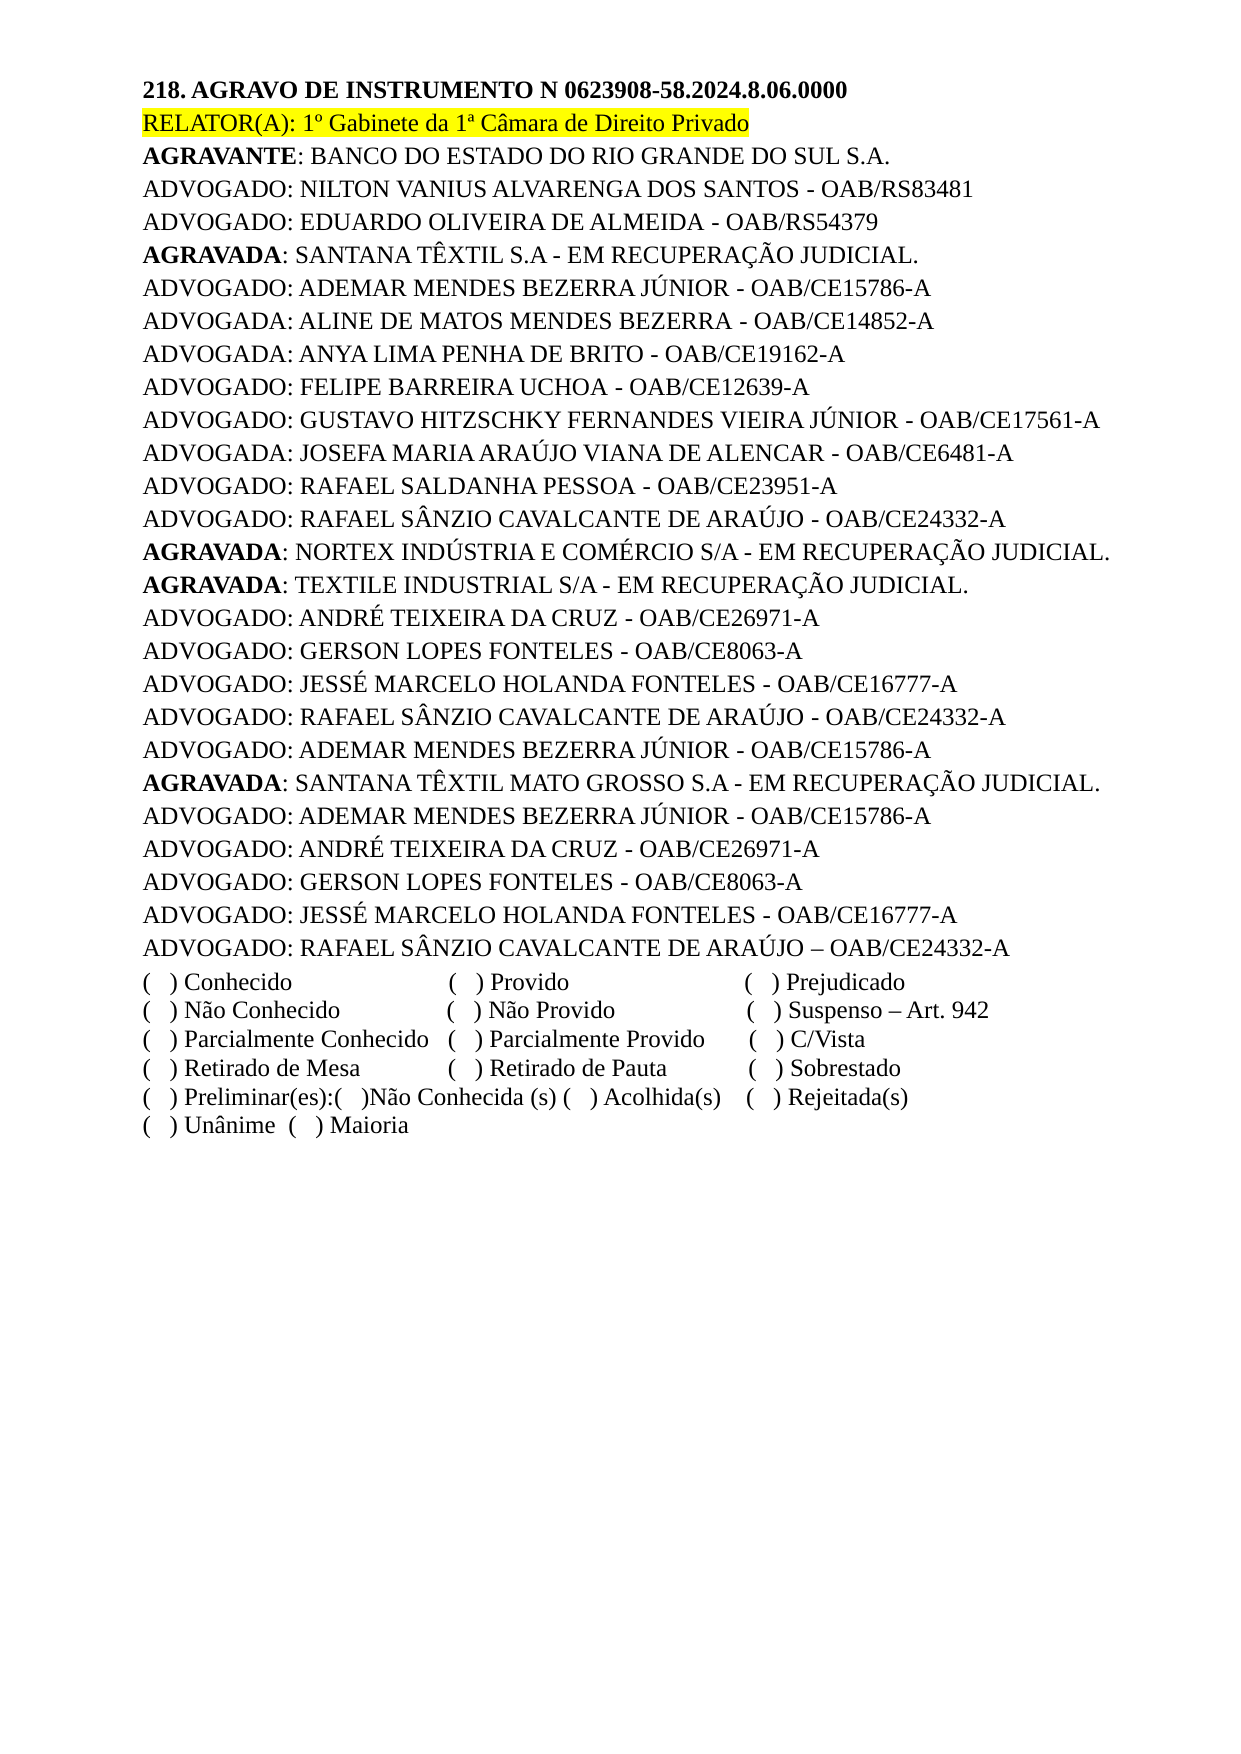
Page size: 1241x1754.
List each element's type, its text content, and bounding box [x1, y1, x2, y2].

text ( ) Não Conhecido ( ) Não Provido ( ) Suspenso – Art. 942 [142, 995, 1158, 1024]
text ( ) Parcialmente Conhecido ( ) Parcialmente Provido ( ) C/Vista [142, 1024, 1158, 1053]
text ( ) Retirado de Mesa ( ) Retirado de Pauta ( ) Sobrestado [142, 1053, 1158, 1082]
text ( ) Preliminar(es):( )Não Conhecida (s) ( ) Acolhida(s) ( ) Rejeitada(s) [142, 1082, 1158, 1110]
text ( ) Unânime ( ) Maioria [142, 1110, 1141, 1139]
text 218. AGRAVO DE INSTRUMENTO N 0623908-58.2024.8.06.0000 RELATOR(A): 1º Gabinete da 1ª Câmara de Direito Privado AGRAVANTE: BANCO DO ESTADO DO RIO GRANDE DO SUL S.A. ADVOGADO: NILTON VANIUS ALVARENGA DOS SANTOS - OAB/RS83481 ADVOGADO: EDUARDO OLIVEIRA DE ALMEIDA - OAB/RS54379 AGRAVADA: SANTANA TÊXTIL S.A - EM RECUPERAÇÃO JUDICIAL. ADVOGADO: ADEMAR MENDES BEZERRA JÚNIOR - OAB/CE15786-A ADVOGADA: ALINE DE MATOS MENDES BEZERRA - OAB/CE14852-A ADVOGADA: ANYA LIMA PENHA DE BRITO - OAB/CE19162-A ADVOGADO: FELIPE BARREIRA UCHOA - OAB/CE12639-A ADVOGADO: GUSTAVO HITZSCHKY FERNANDES VIEIRA JÚNIOR - OAB/CE17561-A ADVOGADA: JOSEFA MARIA ARAÚJO VIANA DE ALENCAR - OAB/CE6481-A ADVOGADO: RAFAEL SALDANHA PESSOA - OAB/CE23951-A ADVOGADO: RAFAEL SÂNZIO CAVALCANTE DE ARAÚJO - OAB/CE24332-A AGRAVADA: NORTEX INDÚSTRIA E COMÉRCIO S/A - EM RECUPERAÇÃO JUDICIAL. AGRAVADA: TEXTILE INDUSTRIAL S/A - EM RECUPERAÇÃO JUDICIAL. ADVOGADO: ANDRÉ TEIXEIRA DA CRUZ - OAB/CE26971-A ADVOGADO: GERSON LOPES FONTELES - OAB/CE8063-A ADVOGADO: JESSÉ MARCELO HOLANDA FONTELES - OAB/CE16777-A ADVOGADO: RAFAEL SÂNZIO CAVALCANTE DE ARAÚJO - OAB/CE24332-A ADVOGADO: ADEMAR MENDES BEZERRA JÚNIOR - OAB/CE15786-A AGRAVADA: SANTANA TÊXTIL MATO GROSSO S.A - EM RECUPERAÇÃO JUDICIAL. ADVOGADO: ADEMAR MENDES BEZERRA JÚNIOR - OAB/CE15786-A ADVOGADO: ANDRÉ TEIXEIRA DA CRUZ - OAB/CE26971-A ADVOGADO: GERSON LOPES FONTELES - OAB/CE8063-A ADVOGADO: JESSÉ MARCELO HOLANDA FONTELES - OAB/CE16777-A ADVOGADO: RAFAEL SÂNZIO CAVALCANTE DE ARAÚJO – OAB/CE24332-A [142, 75, 1141, 962]
text ( ) Conhecido ( ) Provido ( ) Prejudicado [142, 967, 1141, 995]
